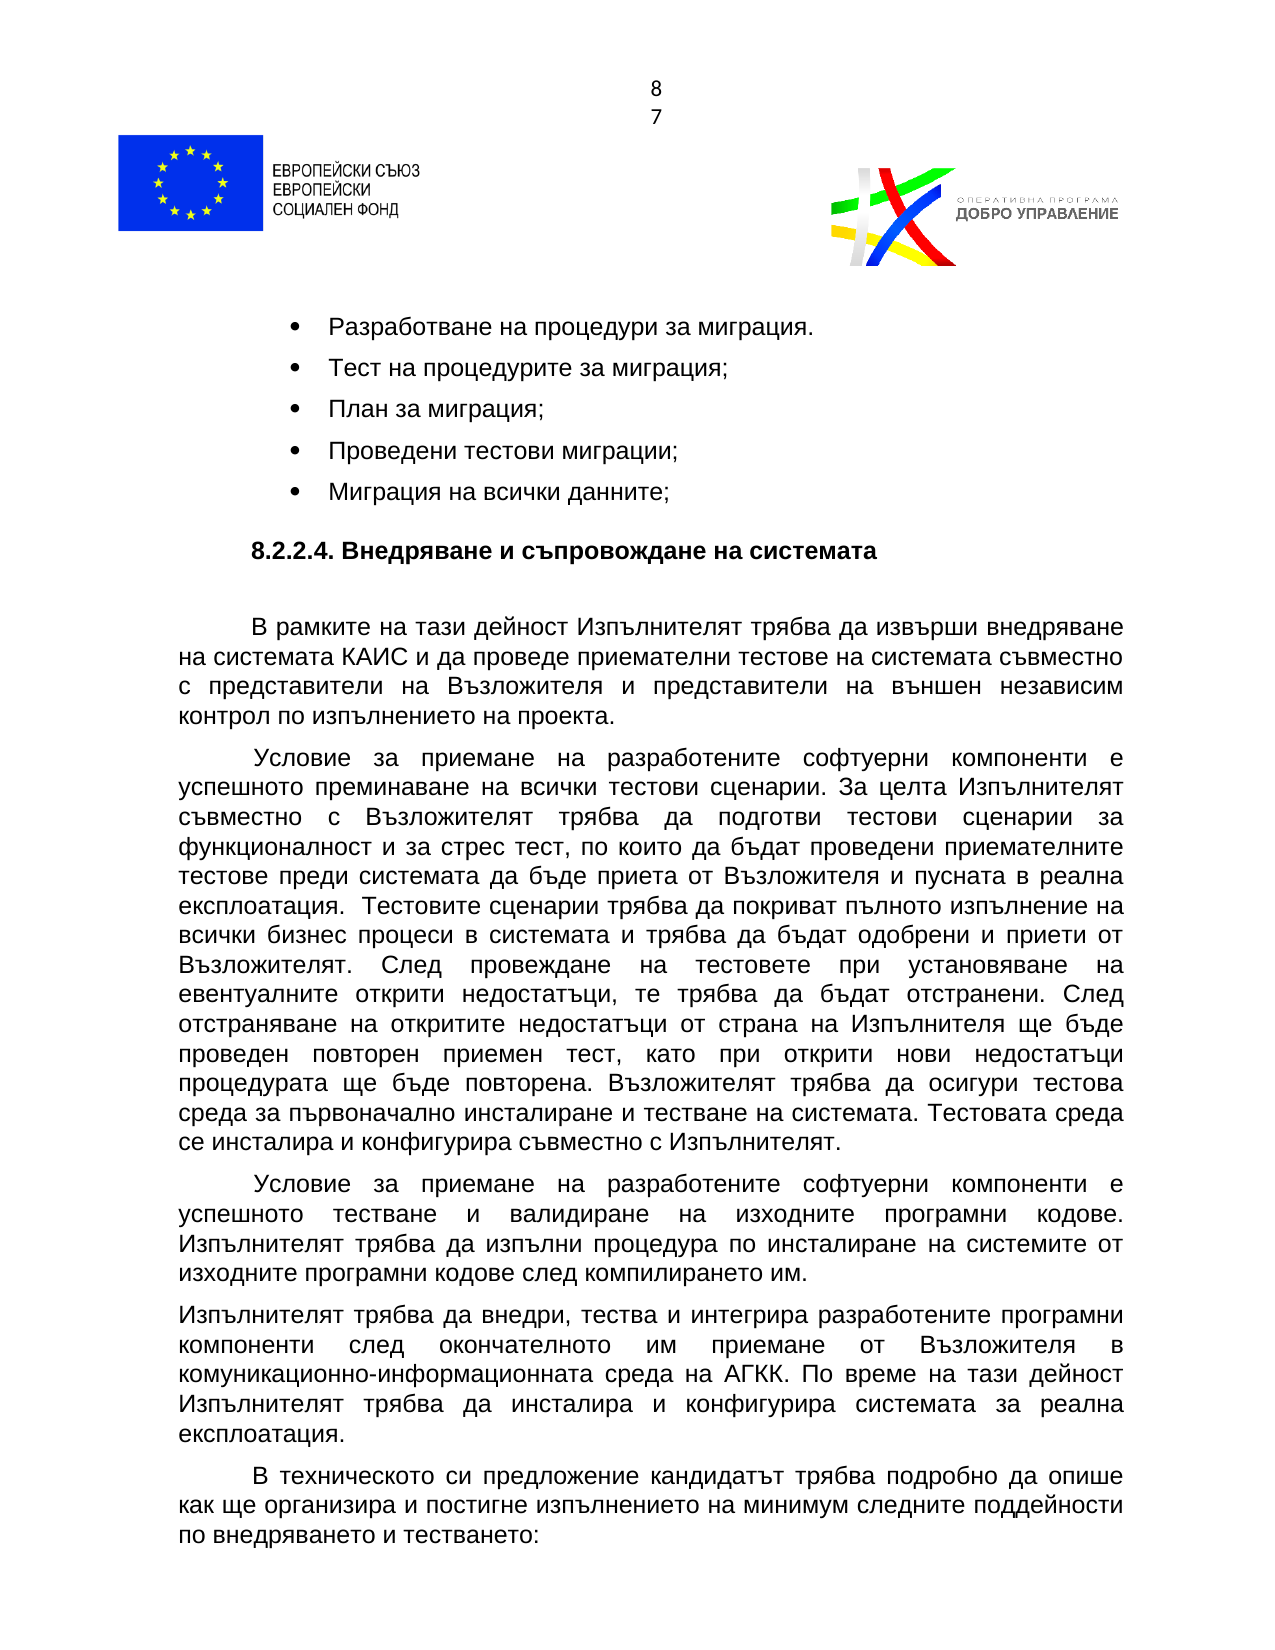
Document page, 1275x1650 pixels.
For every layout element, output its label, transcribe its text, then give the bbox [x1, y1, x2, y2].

text Условие за приемане на разработените софтуерни компоненти е успешното преминаване на всички тестови сценарии. За целта Изпълнителят съвместно с Възложителят трябва да подготви тестови сценарии за функционалност и за стрес тест, по които да бъдат проведени приемателните тестове преди системата да бъде приета от Възложителя и пусната в реална експлоатация. Тестовите сценарии трябва да покриват пълното изпълнение на всички бизнес процеси в системата и трябва да бъдат одобрени и приети от Възложителят. След провеждане на тестовете при установяване на евентуалните открити недостатъци, те трябва да бъдат отстранени. След отстраняване на откритите недостатъци от страна на Изпълнителя ще бъде проведен повторен приемен тест, като при открити нови недостатъци процедурата ще бъде повторена. Възложителят трябва да осигури тестова среда за първоначално инсталиране и тестване на системата. Тестовата среда се инсталира и конфигурира съвместно с Изпълнителят. [178, 743, 1125, 1156]
list Проведени тестови миграции; [291, 436, 1125, 465]
list План за миграция; [291, 394, 1125, 423]
list Тест на процедурите за миграция; [291, 353, 1125, 382]
text Изпълнителят трябва да внедри, тества и интегрира разработените програмни компоненти след окончателното им приемане от Възложителя в комуникационно-информационната среда на АГКК. По време на тази дейност Изпълнителят трябва да инсталира и конфигурира системата за реална експлоатация. [178, 1300, 1125, 1447]
text 8.2.2.4. Внедряване и съпровождане на системата [178, 536, 1125, 565]
text В техническото си предложение кандидатът трябва подробно да опише как ще организира и постигне изпълнението на минимум следните поддейности по внедряването и тестването: [178, 1461, 1125, 1549]
text В рамките на тази дейност Изпълнителят трябва да извърши внедряване на системата КАИС и да проведе приемателни тестове на системата съвместно с представители на Възложителя и представители на външен независим контрол по изпълнението на проекта. [178, 612, 1125, 729]
text Условие за приемане на разработените софтуерни компоненти е успешното тестване и валидиране на изходните програмни кодове. Изпълнителят трябва да изпълни процедура по инсталиране на системите от изходните програмни кодове след компилирането им. [178, 1169, 1125, 1287]
list Миграция на всички данните; [291, 477, 1125, 506]
list Разработване на процедури за миграция. [291, 312, 1125, 341]
